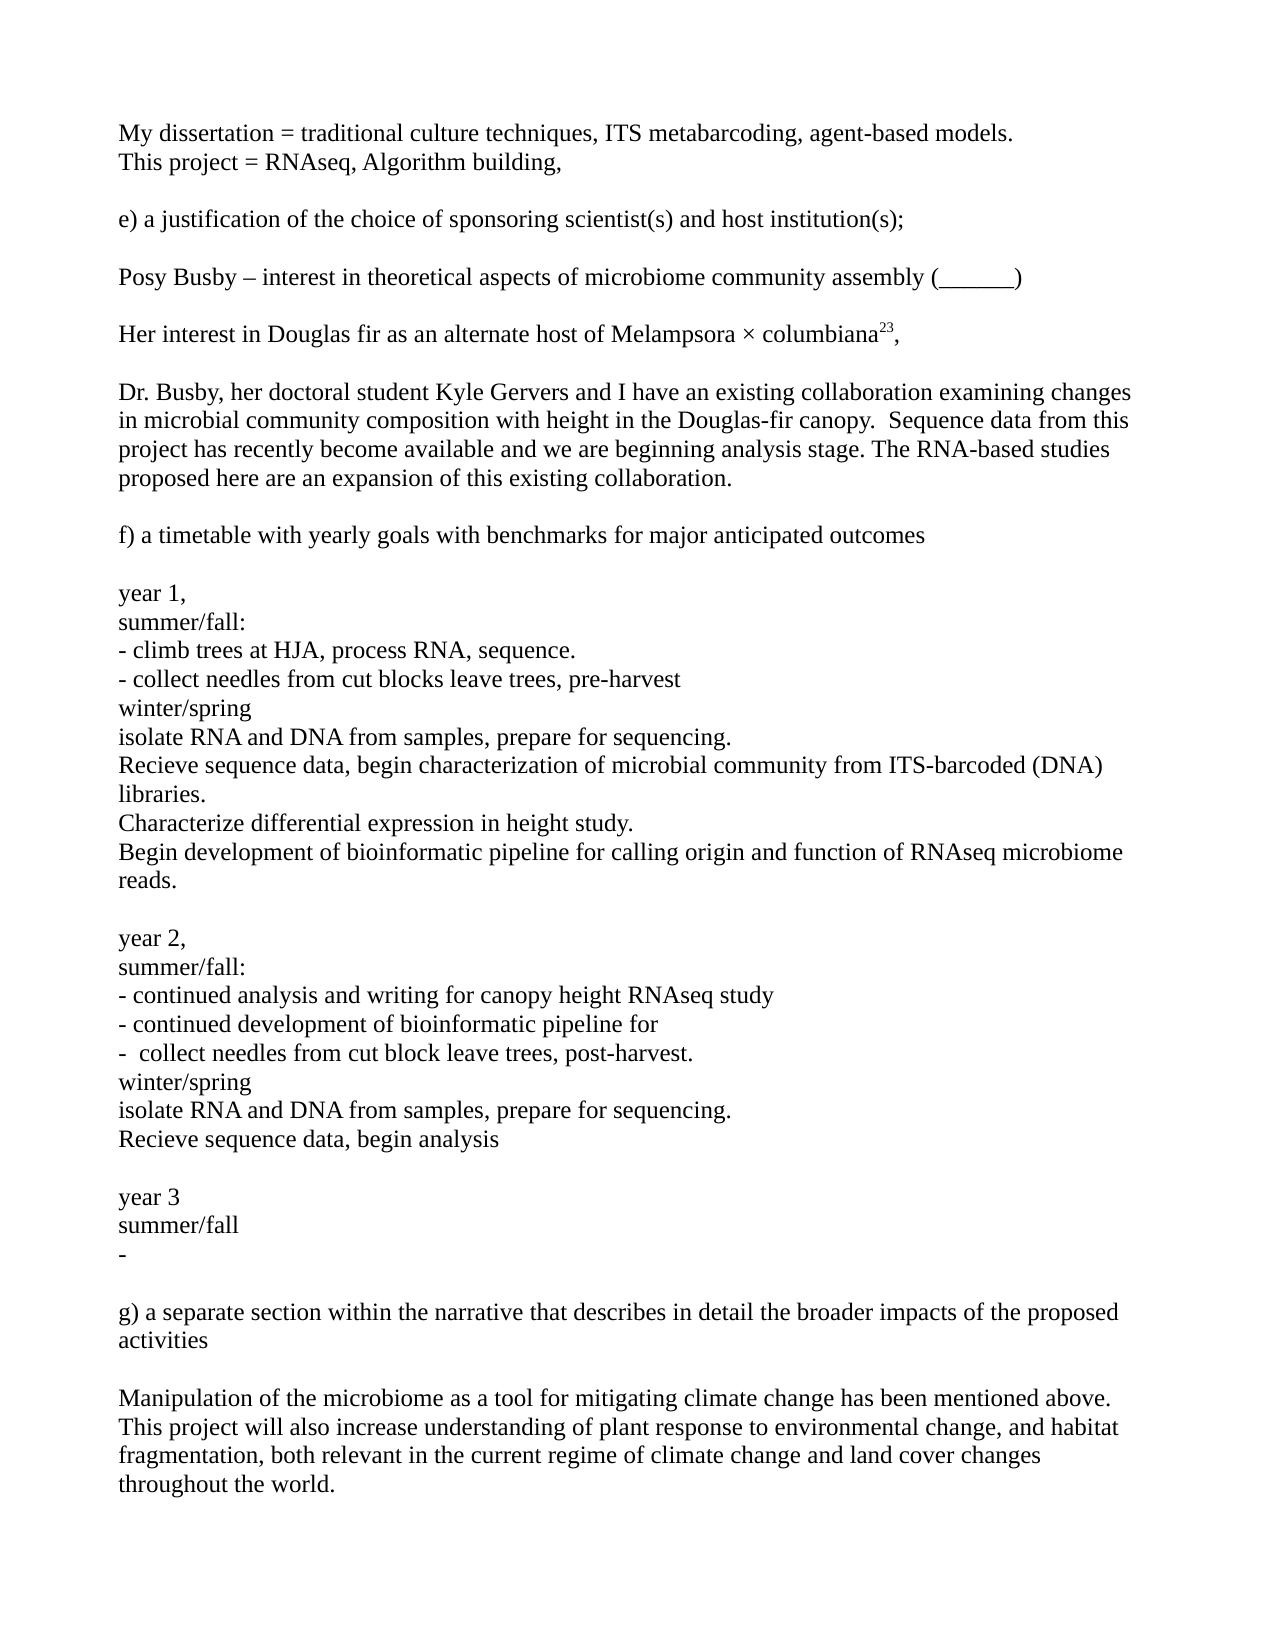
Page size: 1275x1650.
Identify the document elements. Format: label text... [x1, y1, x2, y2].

text year 1, [118, 578, 1157, 607]
text winter/spring [118, 693, 1157, 722]
text This project = RNAseq, Algorithm building, [118, 147, 1157, 176]
text Manipulation of the microbiome as a tool for mitigating climate change has been mentioned above. [118, 1383, 1157, 1412]
text Posy Busby – interest in theoretical aspects of microbiome community assembly (______) [118, 262, 1157, 291]
text year 3 [118, 1182, 1157, 1211]
text isolate RNA and DNA from samples, prepare for sequencing. [118, 722, 1157, 751]
text Recieve sequence data, begin analysis [118, 1124, 1157, 1153]
text g) a separate section within the narrative that describes in detail the broader impacts of the proposed activities [118, 1297, 1157, 1354]
text isolate RNA and DNA from samples, prepare for sequencing. [118, 1096, 1157, 1124]
text year 2, [118, 923, 1157, 952]
text Her interest in Douglas fir as an alternate host of Melampsora × columbiana23, [118, 319, 1157, 348]
text Begin development of bioinformatic pipeline for calling origin and function of RNAseq microbiome reads. [118, 837, 1157, 894]
text Recieve sequence data, begin characterization of microbial community from ITS-barcoded (DNA) libraries. [118, 751, 1157, 808]
text - collect needles from cut blocks leave trees, pre-harvest [118, 664, 1157, 693]
text This project will also increase understanding of plant response to environmental change, and habitat fragmentation, both relevant in the current regime of climate change and land cover changes throughout the world. [118, 1412, 1157, 1498]
text My dissertation = traditional culture techniques, ITS metabarcoding, agent-based models. [118, 118, 1157, 147]
text Dr. Busby, her doctoral student Kyle Gervers and I have an existing collaboration examining changes in microbial community composition with height in the Douglas-fir canopy. Sequence data from this project has recently become available and we are beginning analysis stage. The RNA-based studies proposed here are an expansion of this existing collaboration. [118, 377, 1157, 492]
text - continued development of bioinformatic pipeline for [118, 1009, 1157, 1038]
text - collect needles from cut block leave trees, post-harvest. [118, 1038, 1157, 1067]
text - climb trees at HJA, process RNA, sequence. [118, 636, 1157, 664]
text - [118, 1239, 1157, 1268]
text Characterize differential expression in height study. [118, 808, 1157, 837]
text summer/fall: [118, 952, 1157, 981]
text summer/fall: [118, 607, 1157, 636]
text - continued analysis and writing for canopy height RNAseq study [118, 981, 1157, 1009]
text e) a justification of the choice of sponsoring scientist(s) and host institution(s); [118, 204, 1157, 233]
text f) a timetable with yearly goals with benchmarks for major anticipated outcomes [118, 521, 1157, 549]
text winter/spring [118, 1067, 1157, 1096]
text summer/fall [118, 1211, 1157, 1239]
